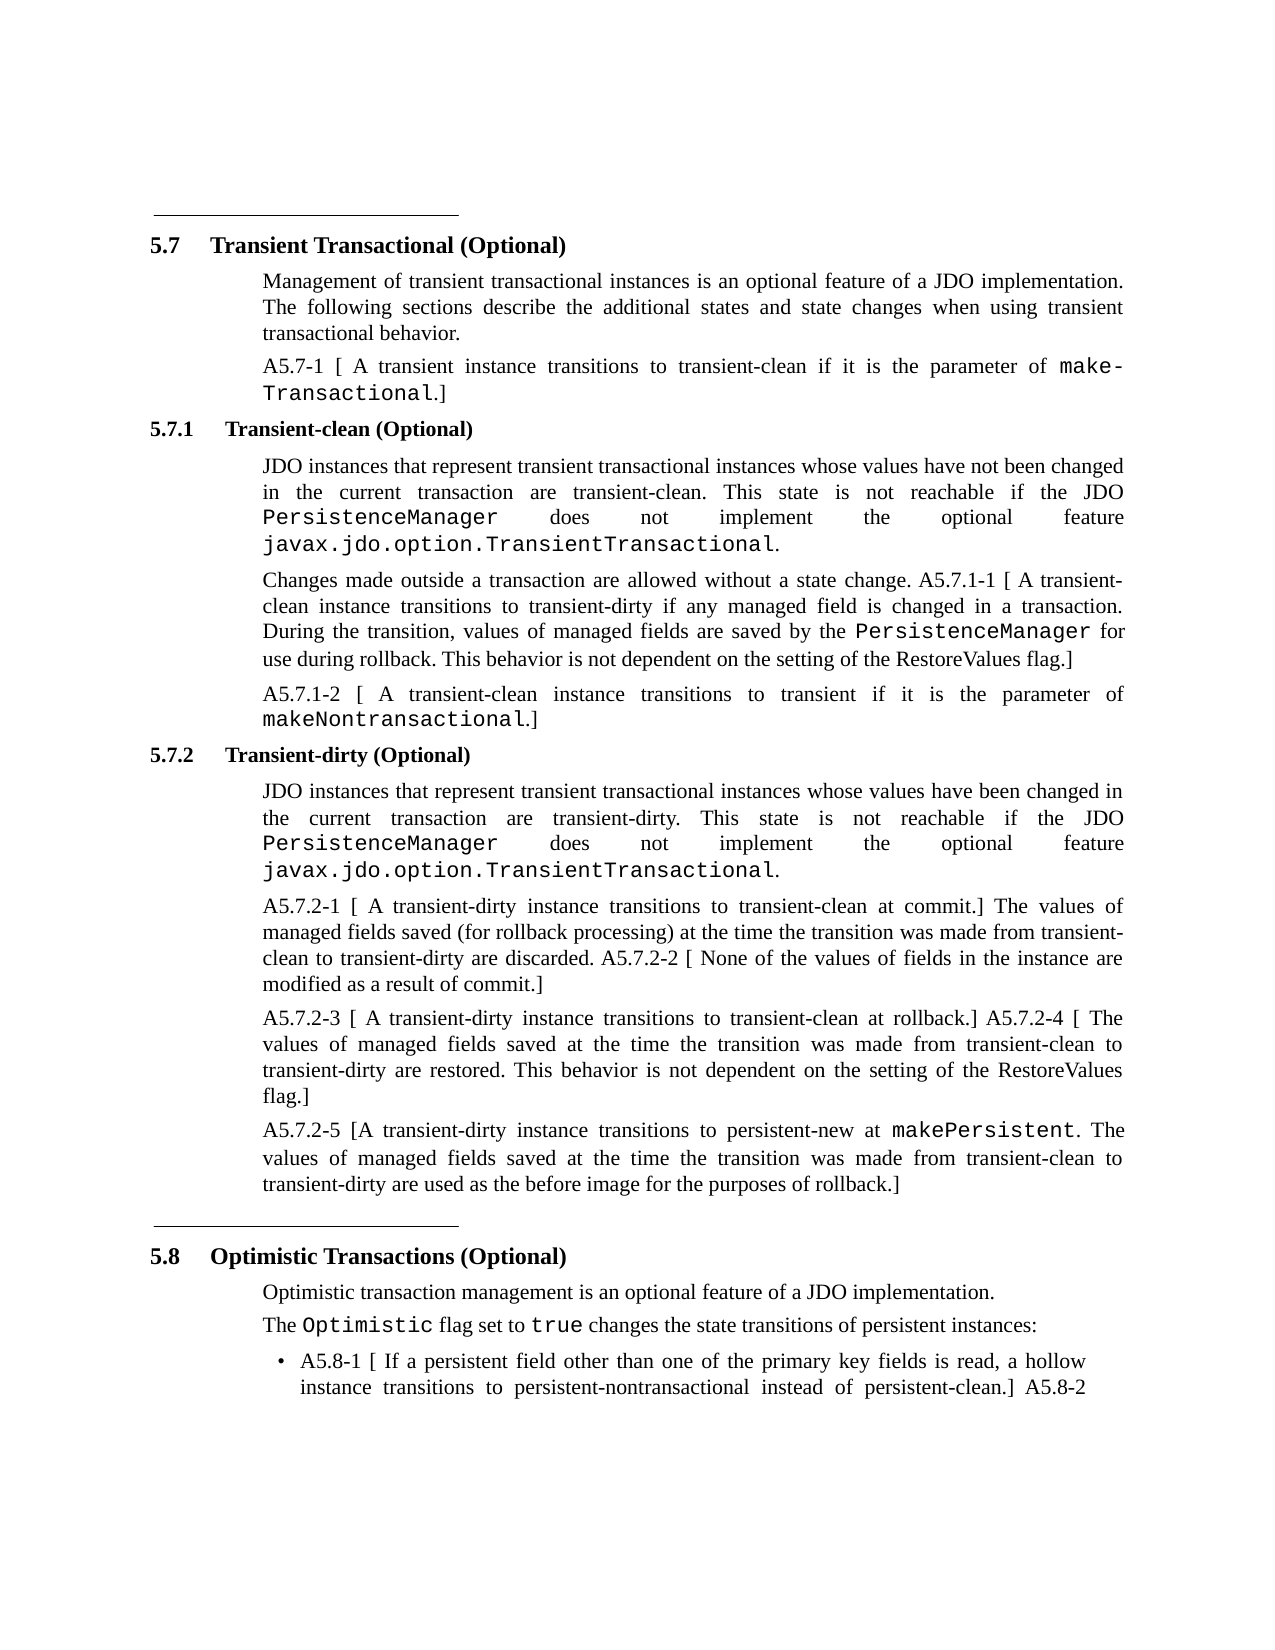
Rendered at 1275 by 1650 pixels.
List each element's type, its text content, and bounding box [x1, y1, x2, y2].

text • A5.8-1 [ If a persistent field other than one of the primary key fields is read, a hollow instance transitions to persistent-nontransactional instead of persistent-clean.] A5.8-2 [277, 1347, 1087, 1399]
text JDO instances that represent transient transactional instances whose values have not been changed in the current transaction are transient-clean. This state is not reachable if the JDO PersistenceManager does not implement the optional feature javax.jdo.option.TransientTransactional. [262, 452, 1125, 558]
text A5.7.1-2 [ A transient-clean instance transitions to transient if it is the parameter of makeNontransactional.] [262, 680, 1125, 733]
text Changes made outside a transaction are allowed without a state change. A5.7.1-1 [ A transient-clean instance transitions to transient-dirty if any managed field is changed in a transaction. During the transition, values of managed fields are saved by the PersistenceManager for use during rollback. This behavior is not dependent on the setting of the RestoreValues flag.] [262, 566, 1125, 671]
subtitle Transient-dirty (Optional) [150, 741, 1125, 767]
text Management of transient transactional instances is an optional feature of a JDO implementation. The following sections describe the additional states and state changes when using transient transactional behavior. [262, 267, 1125, 345]
subtitle Transient Transactional (Optional) [150, 231, 1125, 258]
text A5.7.2-3 [ A transient-dirty instance transitions to transient-clean at rollback.] A5.7.2-4 [ The values of managed fields saved at the time the transition was made from transient-clean to transient-dirty are restored. This behavior is not dependent on the setting of the RestoreValues flag.] [262, 1004, 1125, 1109]
text A5.7.2-5 [A transient-dirty instance transitions to persistent-new at makePersistent. The values of managed fields saved at the time the transition was made from transient-clean to transient-dirty are used as the before image for the purposes of rollback.] [262, 1117, 1125, 1196]
text A5.7.2-1 [ A transient-dirty instance transitions to transient-clean at commit.] The values of managed fields saved (for rollback processing) at the time the transition was made from transient-clean to transient-dirty are discarded. A5.7.2-2 [ None of the values of fields in the instance are modified as a result of commit.] [262, 892, 1125, 996]
text Optimistic transaction management is an optional feature of a JDO implementation. [262, 1278, 1125, 1304]
subtitle Optimistic Transactions (Optional)58 [150, 1242, 1125, 1269]
text The Optimistic flag set to true changes the state transitions of persistent instances: [262, 1312, 1125, 1339]
text A5.7-1 [ A transient instance transitions to transient-clean if it is the parameter of make-Transactional.] [262, 353, 1125, 407]
text JDO instances that represent transient transactional instances whose values have been changed in the current transaction are transient-dirty. This state is not reachable if the JDO PersistenceManager does not implement the optional feature javax.jdo.option.TransientTransactional. [262, 778, 1125, 884]
subtitle Transient-clean (Optional) [150, 416, 1125, 442]
